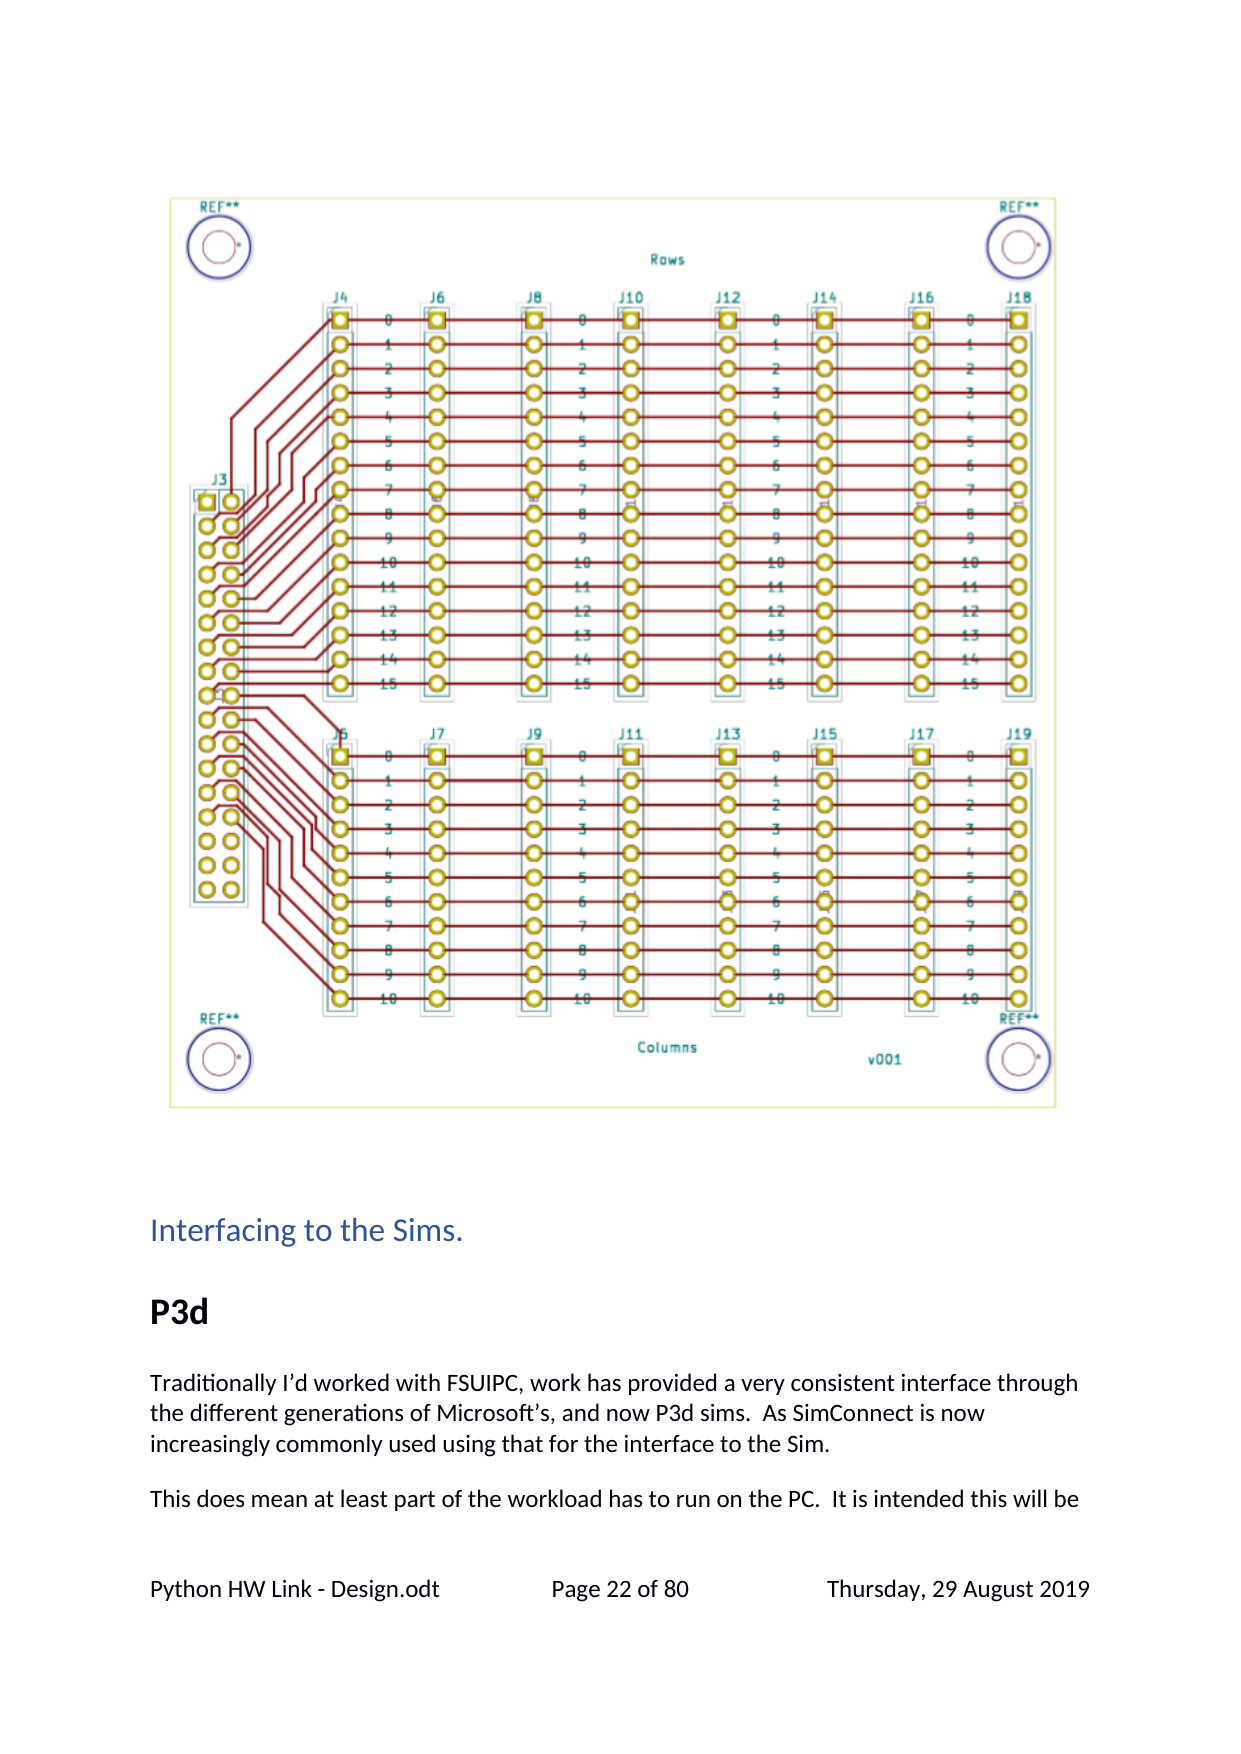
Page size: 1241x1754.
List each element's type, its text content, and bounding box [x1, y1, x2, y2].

subtitle P3d [150, 1288, 1090, 1333]
text Traditionally I’d worked with FSUIPC, work has provided a very consistent interface through the different generations of Microsoft’s, and now P3d sims. As SimConnect is now increasingly commonly used using that for the interface to the Sim. [150, 1367, 1090, 1458]
text This does mean at least part of the workload has to run on the PC. It is intended this will be [150, 1483, 1090, 1514]
subtitle Interfacing to the Sims. [150, 1209, 1090, 1250]
picture [150, 180, 1091, 1124]
